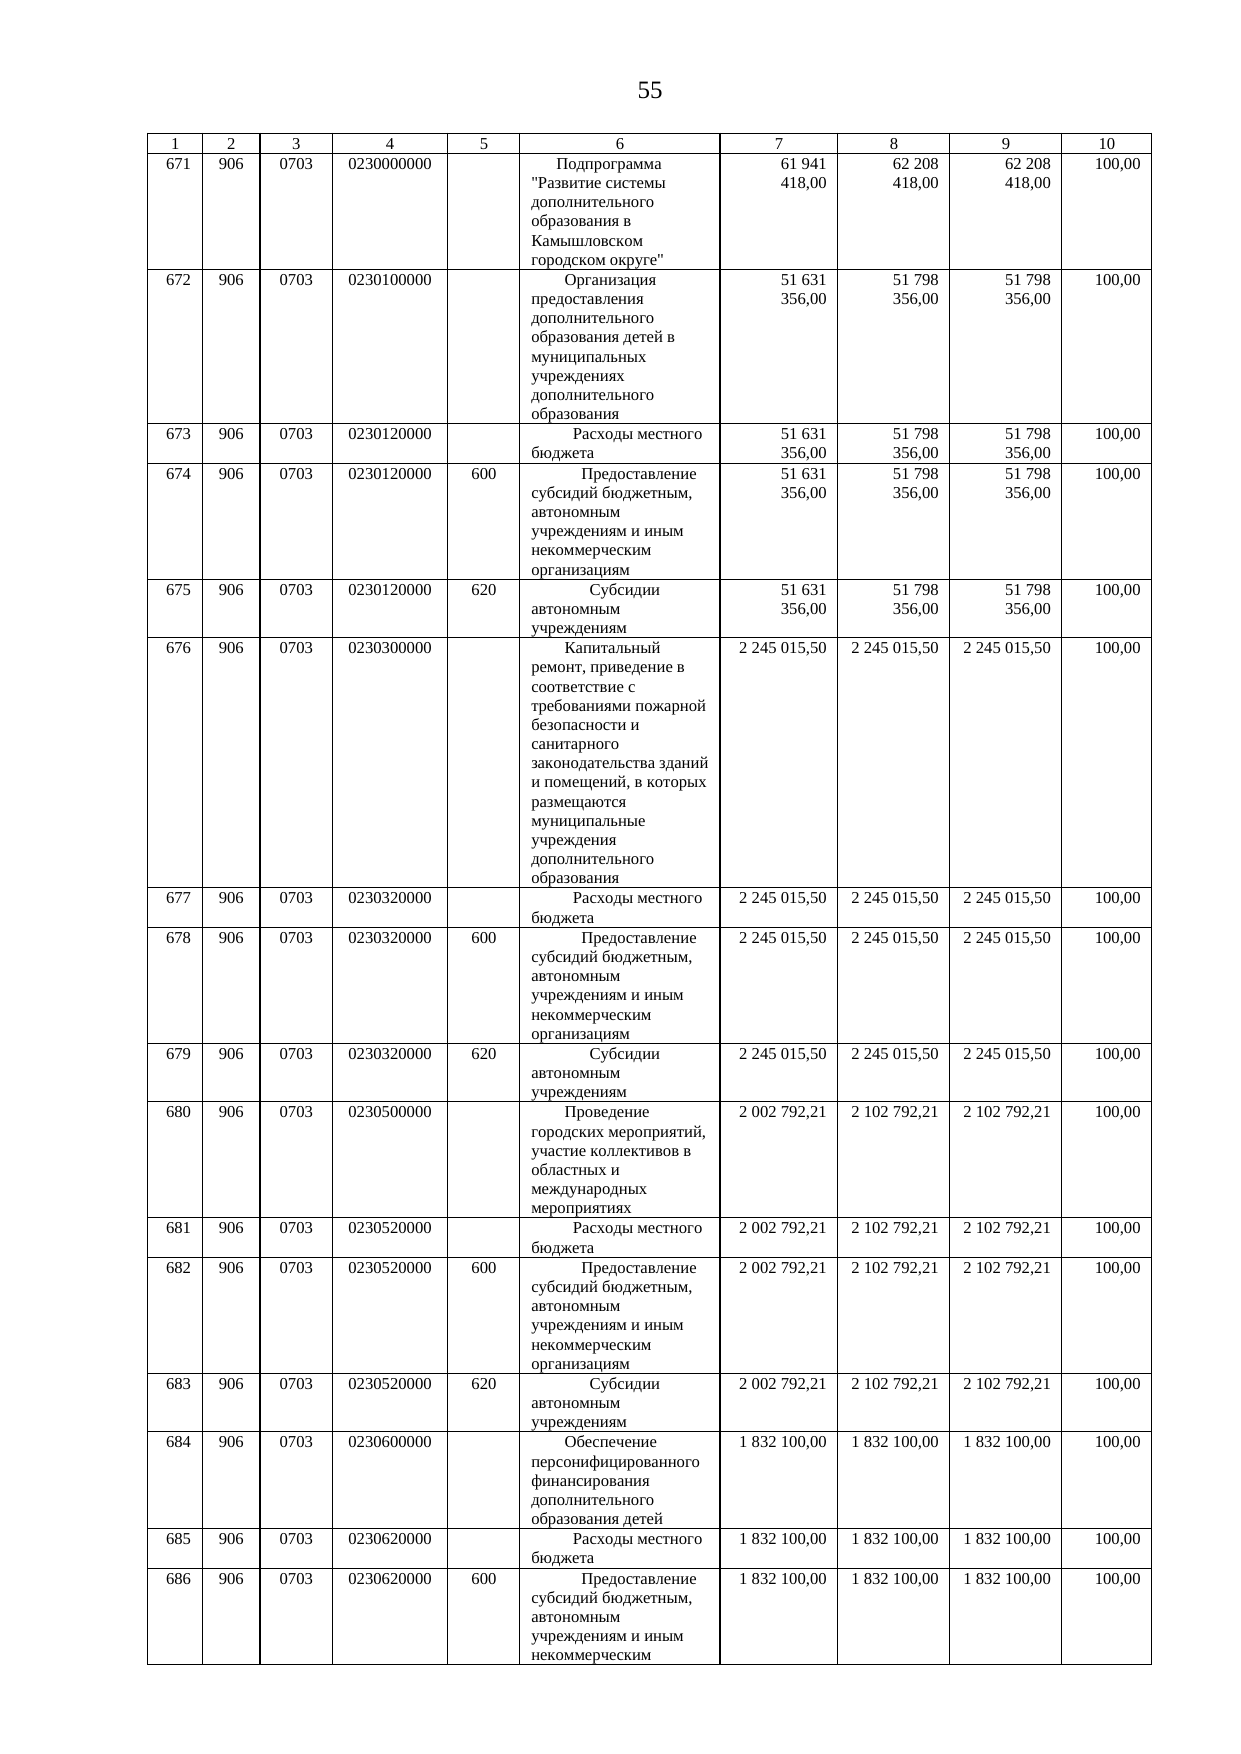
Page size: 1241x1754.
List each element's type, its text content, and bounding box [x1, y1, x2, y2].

table_cell Субсидии автономным учреждениям [520, 1044, 719, 1101]
table_cell 100,00 [1062, 464, 1151, 578]
table_cell 0703 [261, 638, 332, 887]
table_cell 672 [148, 270, 202, 423]
table_cell 673 [148, 424, 202, 462]
table_cell 2 245 015,50 [838, 928, 949, 1043]
table_cell Субсидии автономным учреждениям [520, 1374, 719, 1431]
table_cell Расходы местного бюджета [520, 888, 719, 927]
table_cell [448, 424, 519, 462]
table_cell Расходы местного бюджета [520, 424, 719, 462]
table_cell 51 798 356,00 [838, 270, 949, 423]
table_cell 2 002 792,21 [721, 1258, 837, 1373]
table_cell Предоставление субсидий бюджетным, автономным учреждениям и иным некоммерческим организациям [520, 928, 719, 1043]
table_cell 2 002 792,21 [721, 1102, 837, 1217]
table_cell 100,00 [1062, 1258, 1151, 1373]
table_cell 100,00 [1062, 928, 1151, 1043]
table_cell [448, 270, 519, 423]
table_header 6 [520, 134, 719, 153]
table_cell 684 [148, 1432, 202, 1528]
table_cell 1 832 100,00 [950, 1432, 1061, 1528]
table_cell 620 [448, 1374, 519, 1431]
table_cell [448, 888, 519, 927]
table_cell 678 [148, 928, 202, 1043]
table_cell 906 [203, 1569, 259, 1664]
table_cell 1 832 100,00 [950, 1569, 1061, 1664]
table_cell 906 [203, 638, 259, 887]
table_cell Предоставление субсидий бюджетным, автономным учреждениям и иным некоммерческим организациям [520, 464, 719, 578]
table_cell 100,00 [1062, 1432, 1151, 1528]
table_cell 0230120000 [333, 580, 447, 637]
table_cell 0703 [261, 1569, 332, 1664]
table_cell 906 [203, 1218, 259, 1257]
table_cell 2 102 792,21 [838, 1258, 949, 1373]
table_cell 0230120000 [333, 424, 447, 462]
table_cell [448, 1102, 519, 1217]
table_cell [448, 1218, 519, 1257]
table_cell 906 [203, 1374, 259, 1431]
table_cell 2 245 015,50 [721, 1044, 837, 1101]
table_cell 0703 [261, 154, 332, 269]
table_cell 0703 [261, 270, 332, 423]
table_cell 0230620000 [333, 1529, 447, 1567]
table_cell 0230320000 [333, 1044, 447, 1101]
table_cell 100,00 [1062, 1044, 1151, 1101]
table_cell 2 102 792,21 [950, 1218, 1061, 1257]
table_cell 2 102 792,21 [838, 1102, 949, 1217]
table_cell 51 798 356,00 [838, 424, 949, 462]
table_cell 51 631 356,00 [721, 464, 837, 578]
table_cell 600 [448, 1569, 519, 1664]
table_header 8 [838, 134, 949, 153]
table_cell 676 [148, 638, 202, 887]
table_cell 682 [148, 1258, 202, 1373]
table_cell 100,00 [1062, 1529, 1151, 1567]
table_cell 906 [203, 1258, 259, 1373]
table_cell 620 [448, 580, 519, 637]
table_cell 0703 [261, 580, 332, 637]
table_cell 0230000000 [333, 154, 447, 269]
table_cell 0703 [261, 1432, 332, 1528]
table_cell 0230120000 [333, 464, 447, 578]
table_cell 1 832 100,00 [838, 1432, 949, 1528]
table_cell 0230600000 [333, 1432, 447, 1528]
table_cell 600 [448, 1258, 519, 1373]
table_cell Подпрограмма "Развитие системы дополнительного образования в Камышловском городском округе" [520, 154, 719, 269]
table_cell 100,00 [1062, 1218, 1151, 1257]
table_cell 51 798 356,00 [950, 270, 1061, 423]
table_cell 681 [148, 1218, 202, 1257]
table_cell 0703 [261, 1044, 332, 1101]
table_cell 906 [203, 1432, 259, 1528]
table_cell 61 941 418,00 [721, 154, 837, 269]
table_header 9 [950, 134, 1061, 153]
table_cell 100,00 [1062, 270, 1151, 423]
table_cell 51 798 356,00 [838, 580, 949, 637]
table_cell 2 245 015,50 [721, 928, 837, 1043]
table_cell 906 [203, 154, 259, 269]
table_cell 1 832 100,00 [838, 1529, 949, 1567]
table_cell 906 [203, 580, 259, 637]
table_cell 2 102 792,21 [838, 1374, 949, 1431]
table_cell Обеспечение персонифицированного финансирования дополнительного образования детей [520, 1432, 719, 1528]
table_cell Предоставление субсидий бюджетным, автономным учреждениям и иным некоммерческим [520, 1569, 719, 1664]
table_cell 2 245 015,50 [950, 638, 1061, 887]
table_cell 906 [203, 1529, 259, 1567]
table_cell 100,00 [1062, 1374, 1151, 1431]
table_cell 671 [148, 154, 202, 269]
table_cell 0703 [261, 424, 332, 462]
table_cell 2 102 792,21 [950, 1258, 1061, 1373]
table_cell 0703 [261, 888, 332, 927]
table_cell 906 [203, 424, 259, 462]
table_cell 51 798 356,00 [950, 424, 1061, 462]
table_cell 600 [448, 464, 519, 578]
table_cell 600 [448, 928, 519, 1043]
table_header 7 [721, 134, 837, 153]
table_cell 0703 [261, 1374, 332, 1431]
table_cell 51 631 356,00 [721, 424, 837, 462]
table_cell 51 798 356,00 [950, 580, 1061, 637]
table_cell 100,00 [1062, 888, 1151, 927]
table_cell 62 208 418,00 [838, 154, 949, 269]
table_cell 2 245 015,50 [950, 928, 1061, 1043]
table_cell 2 102 792,21 [950, 1102, 1061, 1217]
table_cell 51 631 356,00 [721, 270, 837, 423]
table_cell 100,00 [1062, 1569, 1151, 1664]
table_cell 674 [148, 464, 202, 578]
table_cell 51 798 356,00 [838, 464, 949, 578]
table_cell 679 [148, 1044, 202, 1101]
table_header 3 [261, 134, 332, 153]
table_cell 0230320000 [333, 888, 447, 927]
table_cell 675 [148, 580, 202, 637]
table_header 2 [203, 134, 259, 153]
table_cell 0703 [261, 928, 332, 1043]
table_cell [448, 1529, 519, 1567]
table_cell 2 245 015,50 [838, 888, 949, 927]
table_cell 2 245 015,50 [721, 638, 837, 887]
table_cell 100,00 [1062, 1102, 1151, 1217]
table_cell 680 [148, 1102, 202, 1217]
table_cell 100,00 [1062, 580, 1151, 637]
table_cell 906 [203, 928, 259, 1043]
table_cell Субсидии автономным учреждениям [520, 580, 719, 637]
table_cell 0703 [261, 1529, 332, 1567]
table_cell 2 245 015,50 [721, 888, 837, 927]
table_cell 0703 [261, 1218, 332, 1257]
table_cell 1 832 100,00 [721, 1569, 837, 1664]
table_cell 2 002 792,21 [721, 1374, 837, 1431]
table_cell 100,00 [1062, 638, 1151, 887]
table_cell 683 [148, 1374, 202, 1431]
table_cell 0230520000 [333, 1374, 447, 1431]
table_cell 620 [448, 1044, 519, 1101]
table_cell 2 102 792,21 [838, 1218, 949, 1257]
table_cell 1 832 100,00 [721, 1432, 837, 1528]
table_cell [448, 638, 519, 887]
table_cell Капитальный ремонт, приведение в соответствие с требованиями пожарной безопасности и санитарного законодательства зданий и помещений, в которых размещаются муниципальные учреждения дополнительного образования [520, 638, 719, 887]
table_header 4 [333, 134, 447, 153]
table_cell 0230520000 [333, 1258, 447, 1373]
table_cell Предоставление субсидий бюджетным, автономным учреждениям и иным некоммерческим организациям [520, 1258, 719, 1373]
table_cell [448, 154, 519, 269]
table_cell 906 [203, 1044, 259, 1101]
table_cell 0230320000 [333, 928, 447, 1043]
table_cell 685 [148, 1529, 202, 1567]
table_cell 2 245 015,50 [838, 638, 949, 887]
table_cell 906 [203, 270, 259, 423]
table_cell 0703 [261, 464, 332, 578]
table_header 10 [1062, 134, 1151, 153]
table_cell 0230500000 [333, 1102, 447, 1217]
table_cell Организация предоставления дополнительного образования детей в муниципальных учреждениях дополнительного образования [520, 270, 719, 423]
table_header 1 [148, 134, 202, 153]
table_cell 0703 [261, 1258, 332, 1373]
table_cell 62 208 418,00 [950, 154, 1061, 269]
table_cell 1 832 100,00 [950, 1529, 1061, 1567]
table_cell 100,00 [1062, 424, 1151, 462]
table_cell Расходы местного бюджета [520, 1218, 719, 1257]
table_cell 1 832 100,00 [721, 1529, 837, 1567]
table_cell 686 [148, 1569, 202, 1664]
table_header 5 [448, 134, 519, 153]
table_cell 51 798 356,00 [950, 464, 1061, 578]
table_cell 51 631 356,00 [721, 580, 837, 637]
table_cell 906 [203, 1102, 259, 1217]
table_cell 0703 [261, 1102, 332, 1217]
table_cell Расходы местного бюджета [520, 1529, 719, 1567]
table_cell 1 832 100,00 [838, 1569, 949, 1664]
table_cell 0230620000 [333, 1569, 447, 1664]
table_cell 2 245 015,50 [950, 1044, 1061, 1101]
table_cell 100,00 [1062, 154, 1151, 269]
table_cell 2 245 015,50 [838, 1044, 949, 1101]
table_cell 0230100000 [333, 270, 447, 423]
table_cell [448, 1432, 519, 1528]
table_cell 2 245 015,50 [950, 888, 1061, 927]
table_cell 0230520000 [333, 1218, 447, 1257]
table_cell 906 [203, 464, 259, 578]
table_cell 2 002 792,21 [721, 1218, 837, 1257]
table_cell 906 [203, 888, 259, 927]
table_cell 0230300000 [333, 638, 447, 887]
table_cell 677 [148, 888, 202, 927]
table_cell 2 102 792,21 [950, 1374, 1061, 1431]
table_cell Проведение городских мероприятий, участие коллективов в областных и международных мероприятиях [520, 1102, 719, 1217]
